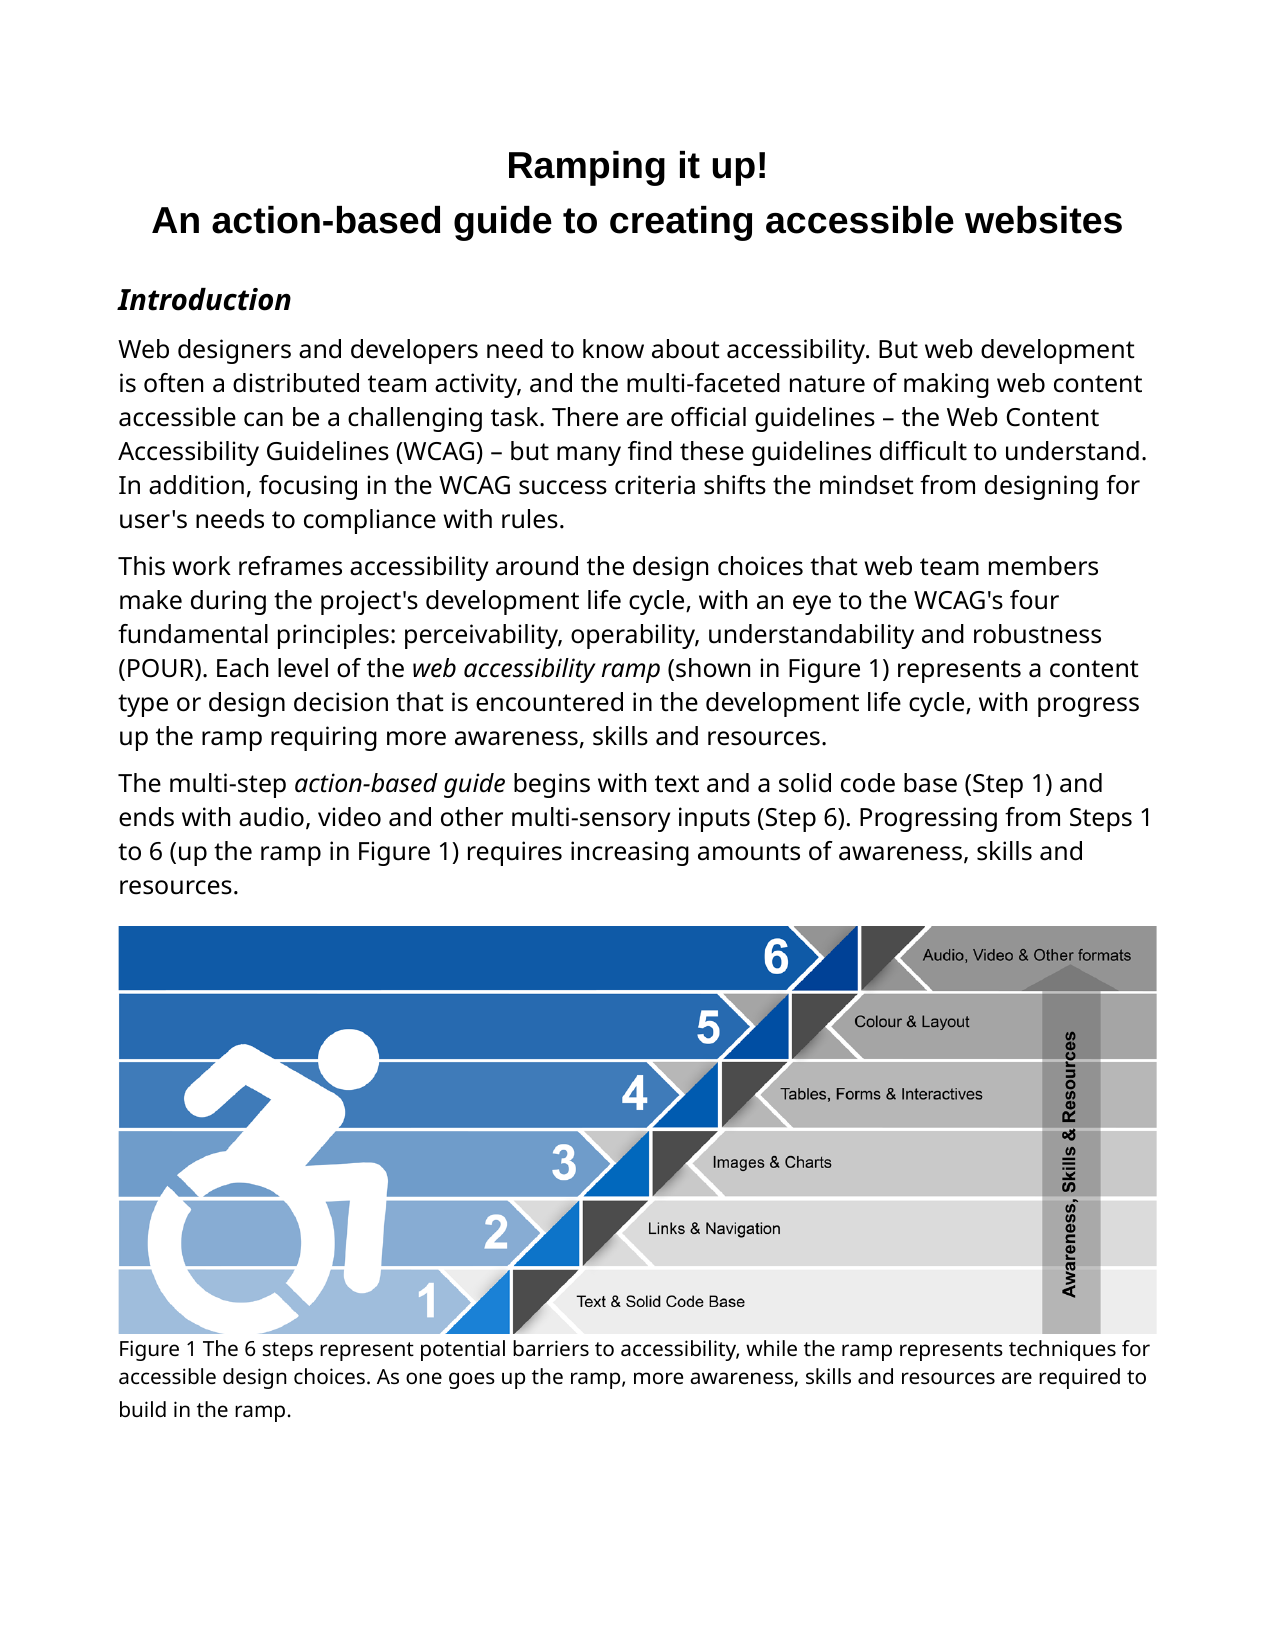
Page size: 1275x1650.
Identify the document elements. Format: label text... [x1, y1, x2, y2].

subtitle An action-based guide to creating accessible websites [118, 199, 1157, 242]
subtitle Introduction [118, 279, 1157, 319]
text [118, 914, 1157, 926]
text This work reframes accessibility around the design choices that web team members make during the project's development life cycle, with an eye to the WCAG's four fundamental principles: perceivability, operability, understandability and robustness (POUR). Each level of the web accessibility ramp (shown in Figure 1) represents a content type or design decision that is encountered in the development life cycle, with progress up the ramp requiring more awareness, skills and resources. [118, 548, 1157, 753]
text Figure 1 The 6 steps represent potential barriers to accessibility, while the ramp represents techniques for accessible design choices. As one goes up the ramp, more awareness, skills and resources are required to build in the ramp. [118, 1334, 1157, 1425]
text The multi-step action-based guide begins with text and a solid code base (Step 1) and ends with audio, video and other multi-sensory inputs (Step 6). Progressing from Steps 1 to 6 (up the ramp in Figure 1) requires increasing amounts of awareness, skills and resources. [118, 765, 1157, 901]
subtitle Ramping it up! [118, 143, 1157, 186]
text Web designers and developers need to know about accessibility. But web development is often a distributed team activity, and the multi-faceted nature of making web content accessible can be a challenging task. There are official guidelines – the Web Content Accessibility Guidelines (WCAG) – but many find these guidelines difficult to understand. In addition, focusing in the WCAG success criteria shifts the mindset from designing for user's needs to compliance with rules. [118, 331, 1157, 536]
picture [118, 926, 1157, 1334]
